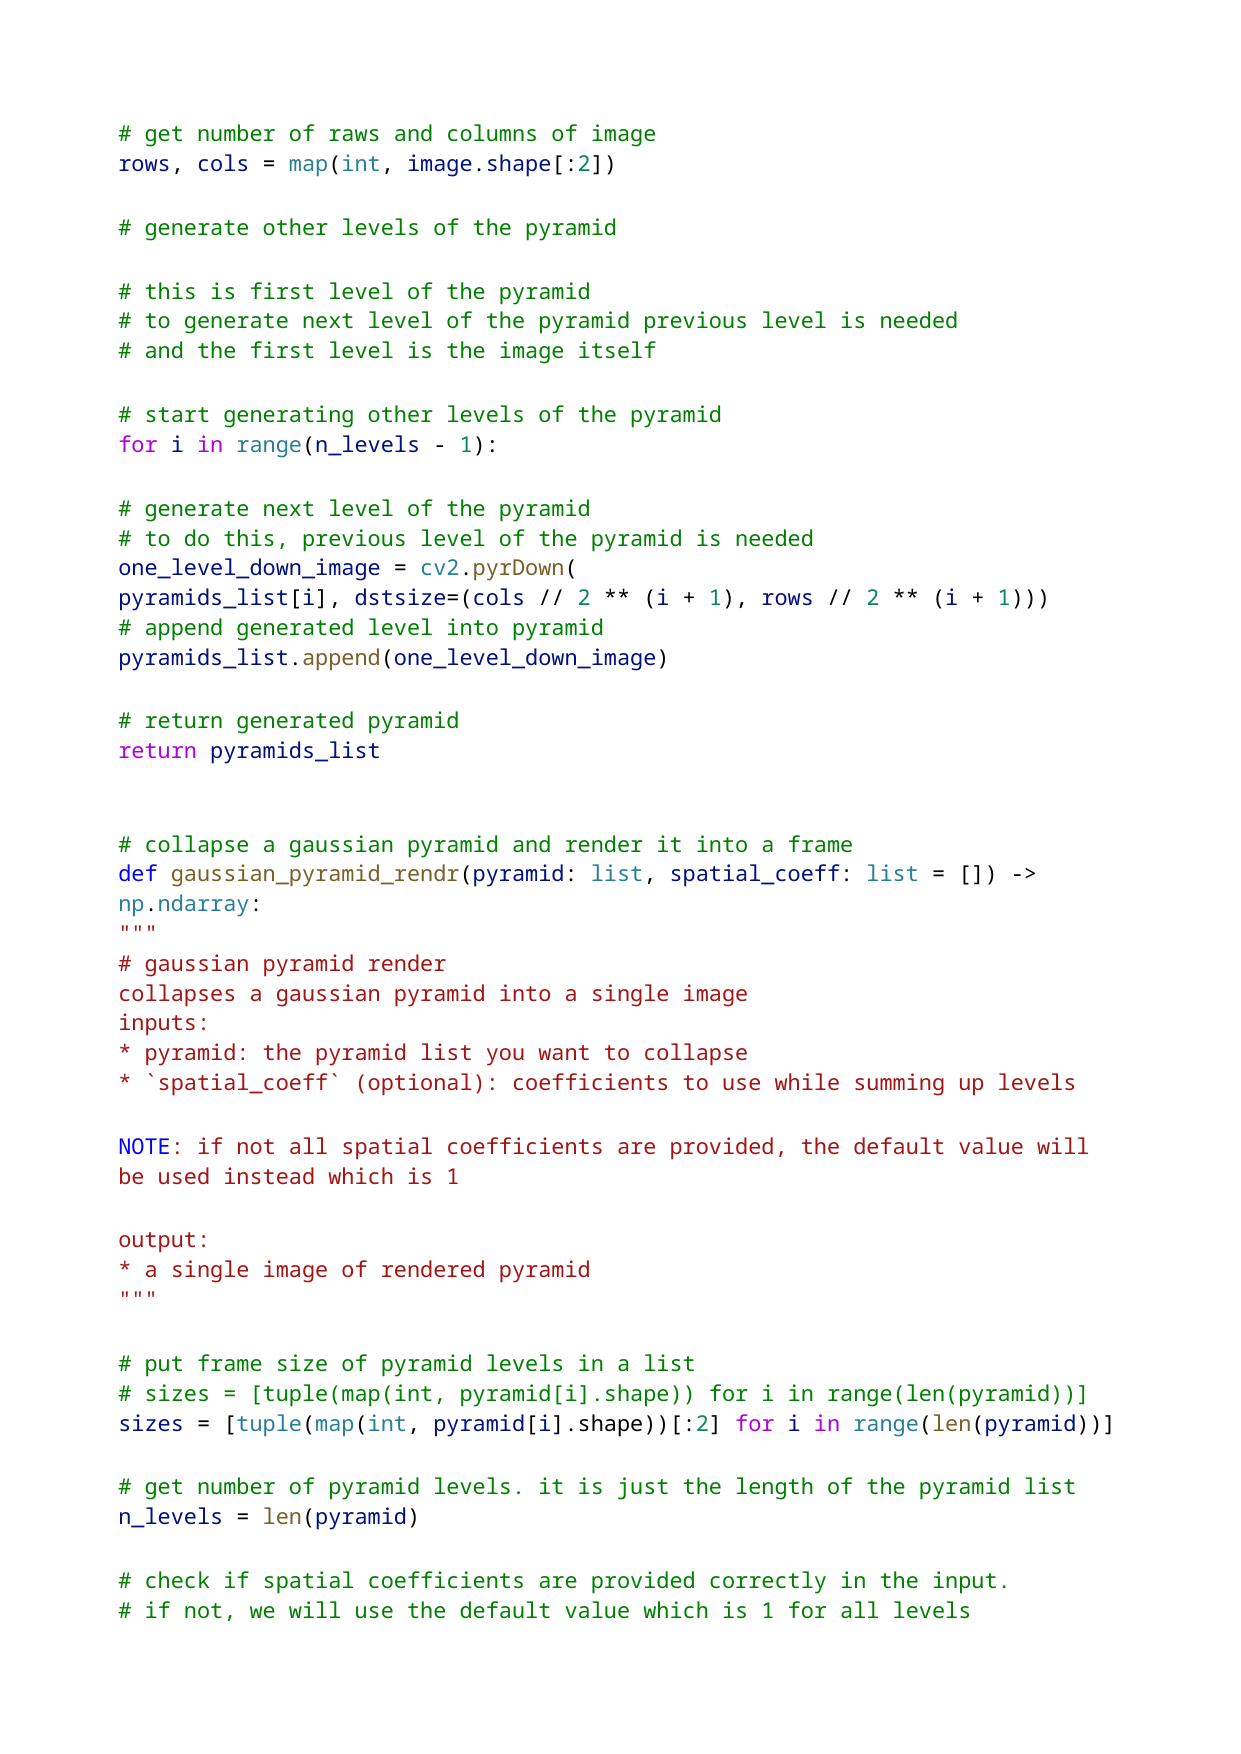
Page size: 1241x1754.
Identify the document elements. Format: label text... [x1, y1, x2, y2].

text # collapse a gaussian pyramid and render it into a frame [118, 829, 1122, 858]
text # to do this, previous level of the pyramid is needed [118, 522, 1122, 552]
text # start generating other levels of the pyramid [118, 399, 1122, 429]
text return pyramids_list [118, 735, 1122, 765]
text pyramids_list.append(one_level_down_image) [118, 642, 1122, 671]
text # get number of pyramid levels. it is just the length of the pyramid list [118, 1471, 1122, 1501]
text # get number of raws and columns of image [118, 118, 1122, 148]
text collapses a gaussian pyramid into a single image [118, 978, 1122, 1007]
text # gaussian pyramid render [118, 948, 1122, 978]
text def gaussian_pyramid_rendr(pyramid: list, spatial_coeff: list = []) -> np.ndarray: [118, 858, 1122, 918]
text # append generated level into pyramid [118, 612, 1122, 642]
text # generate next level of the pyramid [118, 493, 1122, 522]
text # and the first level is the image itself [118, 335, 1122, 365]
text # put frame size of pyramid levels in a list [118, 1348, 1122, 1378]
text * pyramid: the pyramid list you want to collapse [118, 1037, 1122, 1067]
text * a single image of rendered pyramid [118, 1254, 1122, 1284]
text rows, cols = map(int, image.shape[:2]) [118, 148, 1122, 178]
text sizes = [tuple(map(int, pyramid[i].shape))[:2] for i in range(len(pyramid))] [118, 1407, 1122, 1437]
text # check if spatial coefficients are provided correctly in the input. [118, 1565, 1122, 1595]
text # this is first level of the pyramid [118, 276, 1122, 305]
text * `spatial_coeff` (optional): coefficients to use while summing up levels [118, 1067, 1122, 1097]
text # generate other levels of the pyramid [118, 212, 1122, 242]
text # return generated pyramid [118, 706, 1122, 735]
text # to generate next level of the pyramid previous level is needed [118, 305, 1122, 335]
text NOTE: if not all spatial coefficients are provided, the default value will be used instead which is 1 [118, 1131, 1122, 1190]
text # if not, we will use the default value which is 1 for all levels [118, 1595, 1122, 1624]
text inputs: [118, 1007, 1122, 1037]
text """ [118, 1284, 1122, 1314]
text pyramids_list[i], dstsize=(cols // 2 ** (i + 1), rows // 2 ** (i + 1))) [118, 582, 1122, 612]
text one_level_down_image = cv2.pyrDown( [118, 552, 1122, 582]
text n_levels = len(pyramid) [118, 1501, 1122, 1531]
text for i in range(n_levels - 1): [118, 429, 1122, 459]
text # sizes = [tuple(map(int, pyramid[i].shape)) for i in range(len(pyramid))] [118, 1378, 1122, 1407]
text output: [118, 1224, 1122, 1254]
text """ [118, 918, 1122, 948]
